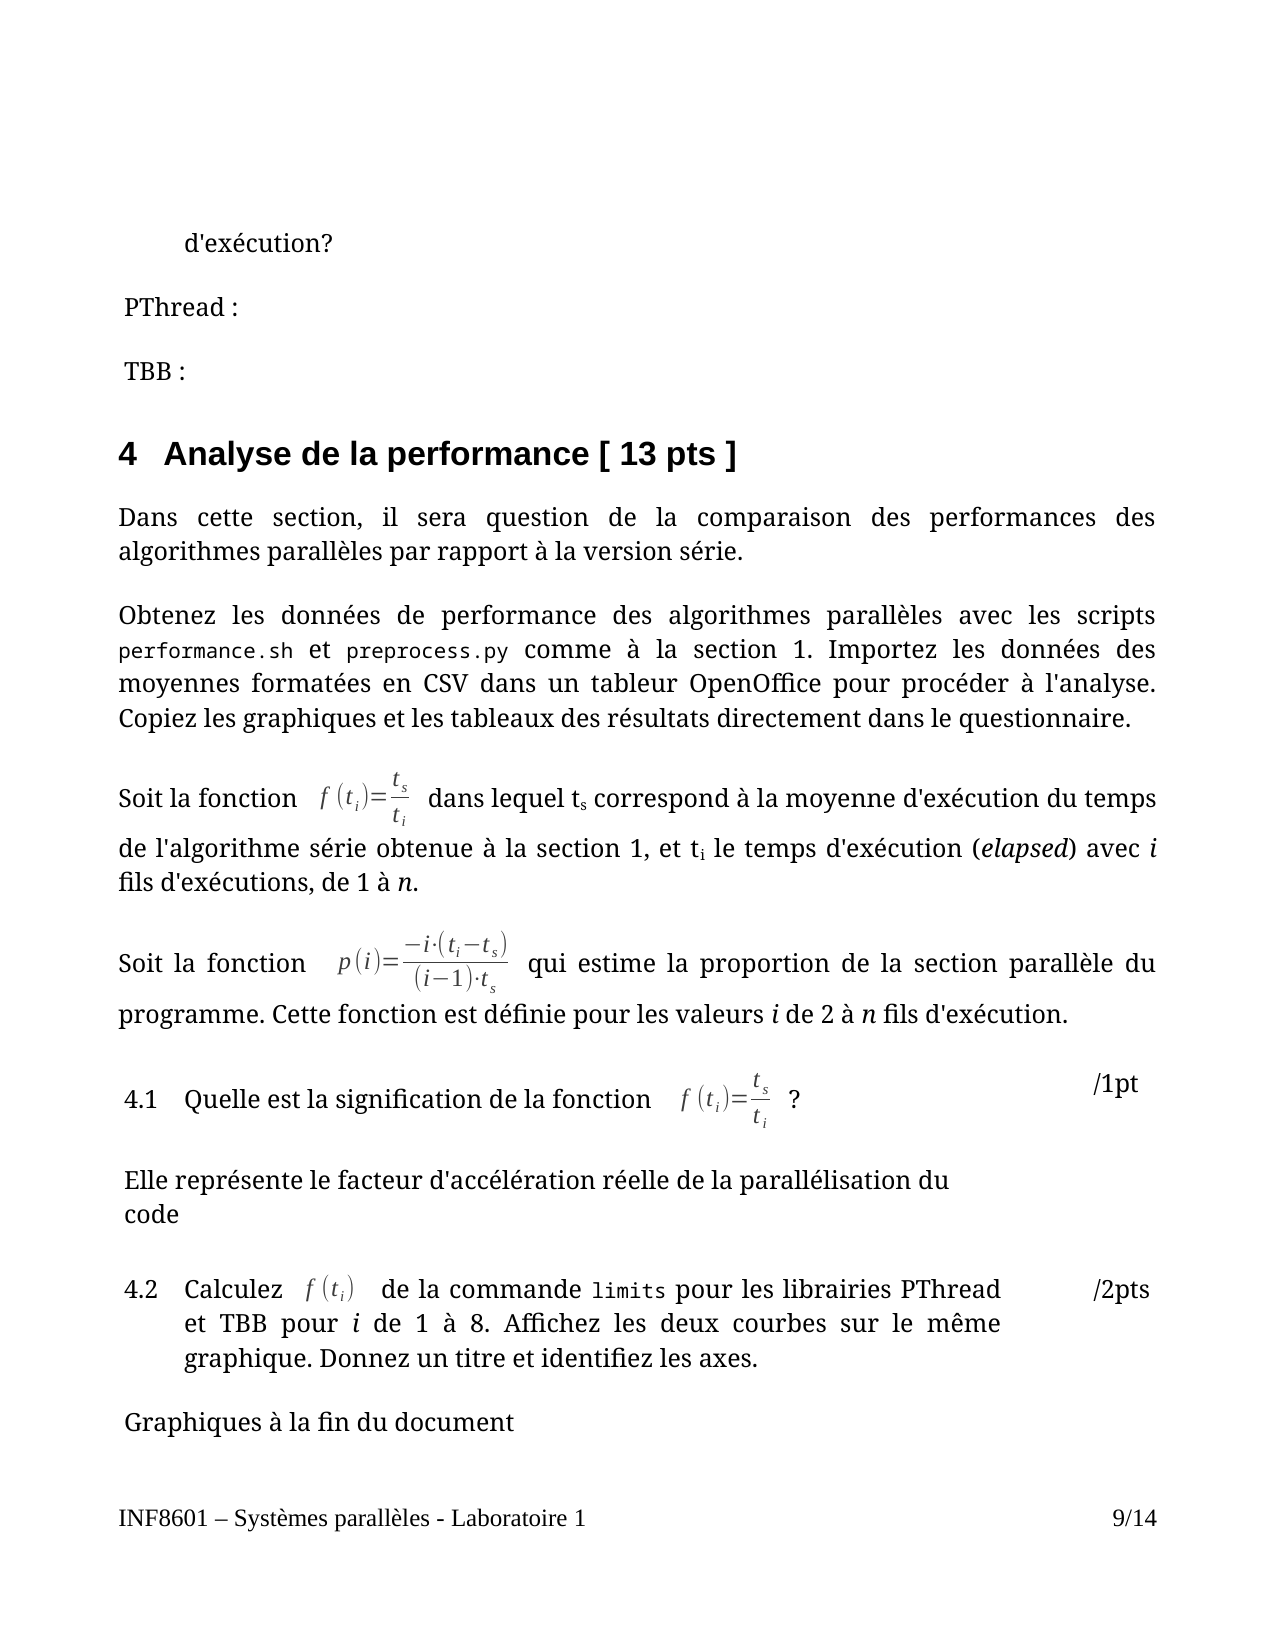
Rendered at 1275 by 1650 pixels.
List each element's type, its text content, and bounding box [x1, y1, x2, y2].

table_cell Calculez de la commande limits pour les librairies PThread et TBB pour i de 1 à 8. Affichez les deux courbes sur le même graphique. Donnez un titre et identifiez les axes. Graphiques à la fin du document [118, 1251, 1007, 1459]
text Soit la fonction qui estime la proportion de la section parallèle du programme. Cette fonction est définie pour les valeurs i de 2 à n fils d'exécution. [118, 929, 1157, 1030]
table_header /1pt [1081, 1045, 1157, 1251]
subtitle Analyse de la performance [ 13 pts ] [118, 434, 1157, 472]
table_cell [1008, 205, 1077, 409]
text Dans cette section, il sera question de la comparaison des performances des algorithmes parallèles par rapport à la version série. [118, 500, 1157, 568]
table_cell [1008, 1251, 1081, 1459]
table_header Quelle est la signification de la fonction ? Elle représente le facteur d'accélération réelle de la parallélisation du code [118, 1045, 1007, 1251]
table_cell [1077, 205, 1157, 409]
text Soit la fonctiondans lequel ts correspond à la moyenne d'exécution du temps de l'algorithme série obtenue à la section 1, et ti le temps d'exécution (elapsed) avec i fils d'exécutions, de 1 à n. [118, 764, 1157, 899]
table_cell d'exécution? PThread : TBB : [118, 205, 1007, 409]
table_header [1008, 1045, 1081, 1251]
table_cell /2pts [1081, 1251, 1157, 1459]
text Obtenez les données de performance des algorithmes parallèles avec les scripts performance.sh et preprocess.py comme à la section 1. Importez les données des moyennes formatées en CSV dans un tableur OpenOffice pour procéder à l'analyse. Copiez les graphiques et les tableaux des résultats directement dans le questionnaire. [118, 598, 1157, 734]
